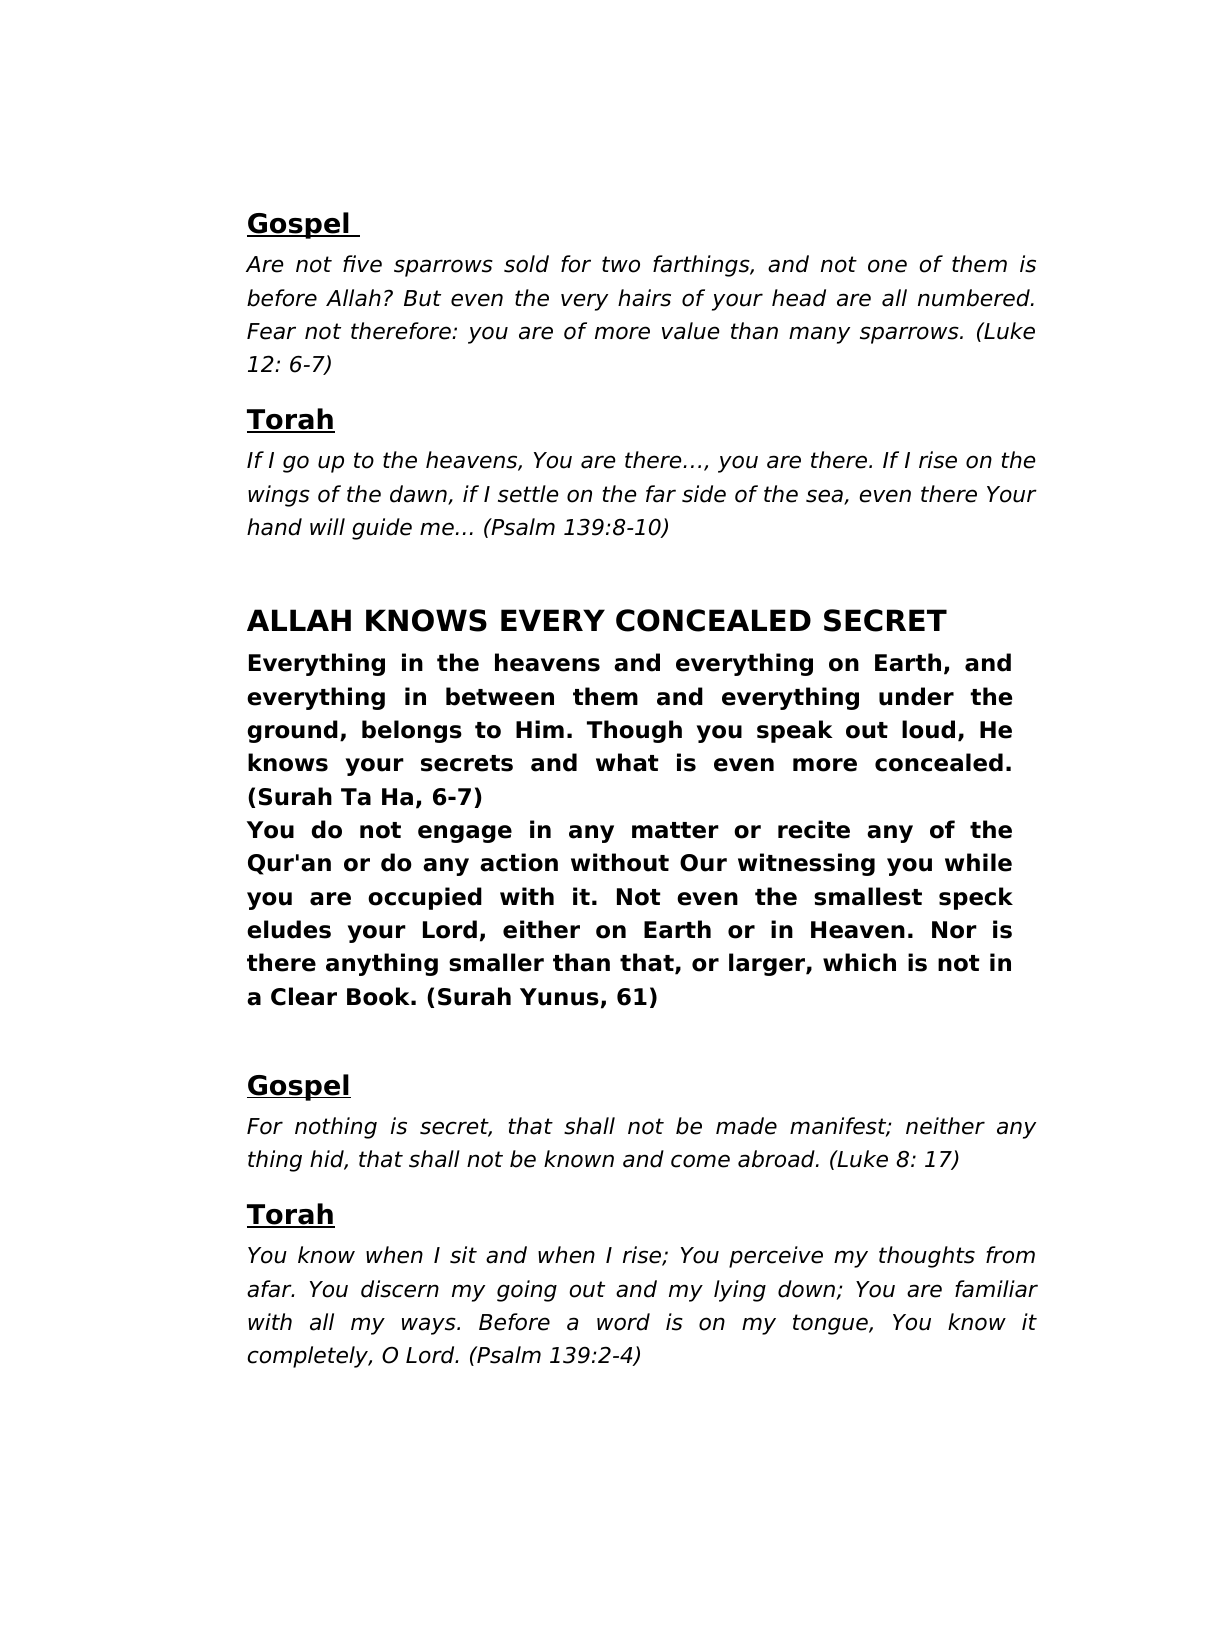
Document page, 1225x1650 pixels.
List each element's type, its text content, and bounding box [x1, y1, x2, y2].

text Are not five sparrows sold for two farthings, and not one of them is before Allah? But even the very hairs of your head are all numbered. Fear not therefore: you are of more value than many sparrows. (Luke 12: 6-7) [247, 246, 1037, 379]
text If I go up to the heavens, You are there…, you are there. If I rise on the wings of the dawn, if I settle on the far side of the sea, even there Your hand will guide me... (Psalm 139:8-10) [247, 442, 1037, 542]
subtitle Torah [187, 1199, 1037, 1231]
text You know when I sit and when I rise; You perceive my thoughts from afar. You discern my going out and my lying down; You are familiar with all my ways. Before a word is on my tongue, You know it completely, O Lord. (Psalm 139:2-4) [247, 1237, 1037, 1371]
text Everything in the heavens and everything on Earth, and everything in between them and everything under the ground, belongs to Him. Though you speak out loud, He knows your secrets and what is even more concealed. (Surah Ta Ha, 6-7) [247, 645, 1014, 812]
subtitle ALLAH KNOWS EVERY CONCEALED SECRET [187, 605, 1037, 639]
text For nothing is secret, that shall not be made manifest; neither any thing hid, that shall not be known and come abroad. (Luke 8: 17) [247, 1108, 1037, 1174]
subtitle Torah [187, 404, 1037, 436]
subtitle Gospel [187, 1070, 1037, 1101]
subtitle Gospel [187, 208, 1037, 240]
text You do not engage in any matter or recite any of the Qur'an or do any action without Our witnessing you while you are occupied with it. Not even the smallest speck eludes your Lord, either on Earth or in Heaven. Nor is there anything smaller than that, or larger, which is not in a Clear Book. (Surah Yunus, 61) [247, 812, 1014, 1012]
